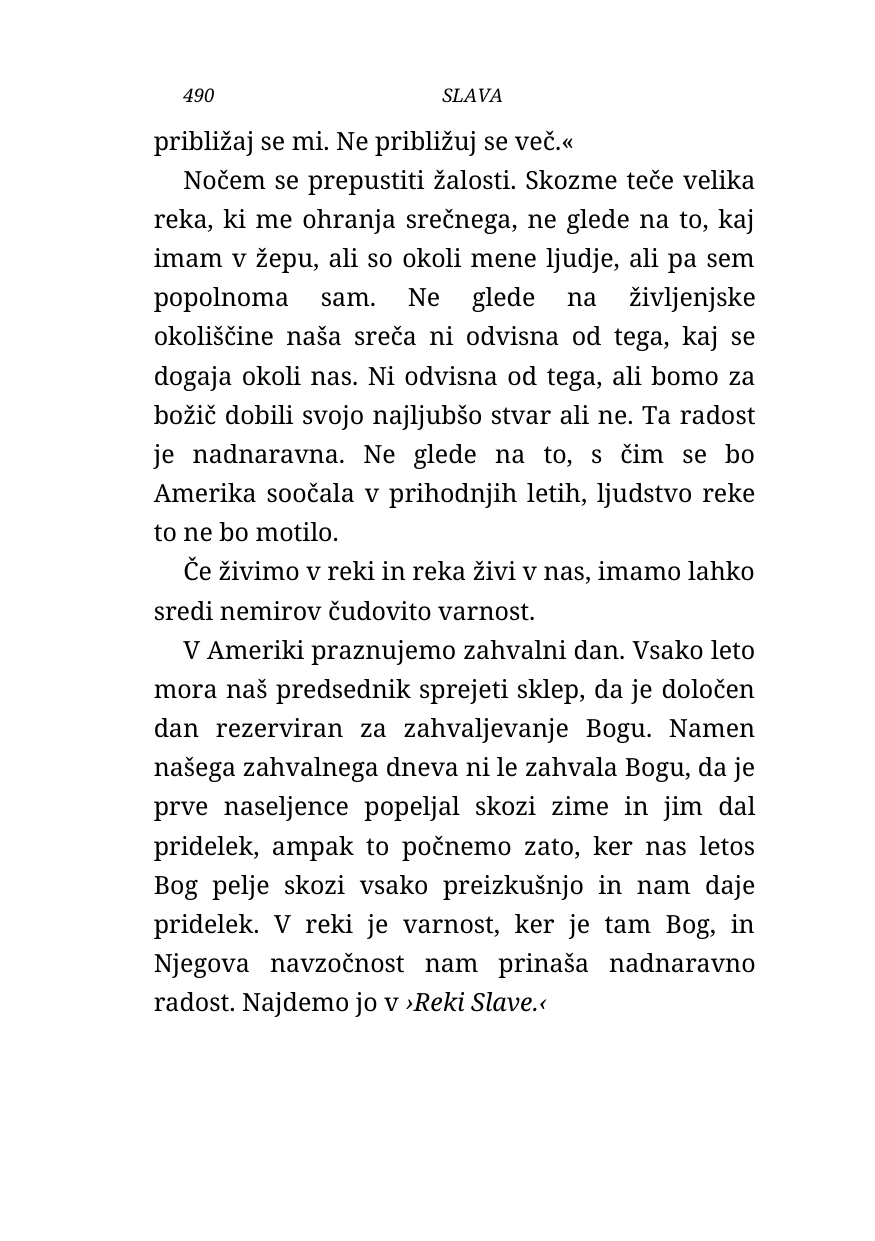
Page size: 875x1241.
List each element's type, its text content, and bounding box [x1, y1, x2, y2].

text približaj se mi. Ne približuj se več.« [153, 123, 756, 157]
text Če živimo v reki in reka živi v nas, imamo lahko sredi nemirov čudovito varnost. [153, 554, 756, 627]
text V Ameriki praznujemo zahvalni dan. Vsako leto mora naš predsednik sprejeti sklep, da je določen dan rezerviran za zahvaljevanje Bogu. Namen našega zahvalnega dneva ni le zahvala Bogu, da je prve naseljence popeljal skozi zime in jim dal pridelek, ampak to počnemo zato, ker nas letos Bog pelje skozi vsako preizkušnjo in nam daje pridelek. V reki je varnost, ker je tam Bog, in Njegova navzočnost nam prinaša nadnaravno radost. Najdemo jo v ›Reki Slave.‹ [153, 632, 756, 1019]
text Nočem se prepustiti žalosti. Skozme teče velika reka, ki me ohranja srečnega, ne glede na to, kaj imam v žepu, ali so okoli mene ljudje, ali pa sem popolnoma sam. Ne glede na življenjske okoliščine naša sreča ni odvisna od tega, kaj se dogaja okoli nas. Ni odvisna od tega, ali bomo za božič dobili svojo najljubšo stvar ali ne. Ta radost je nadnaravna. Ne glede na to, s čim se bo Amerika soočala v prihodnjih letih, ljudstvo reke to ne bo motilo. [153, 162, 756, 549]
